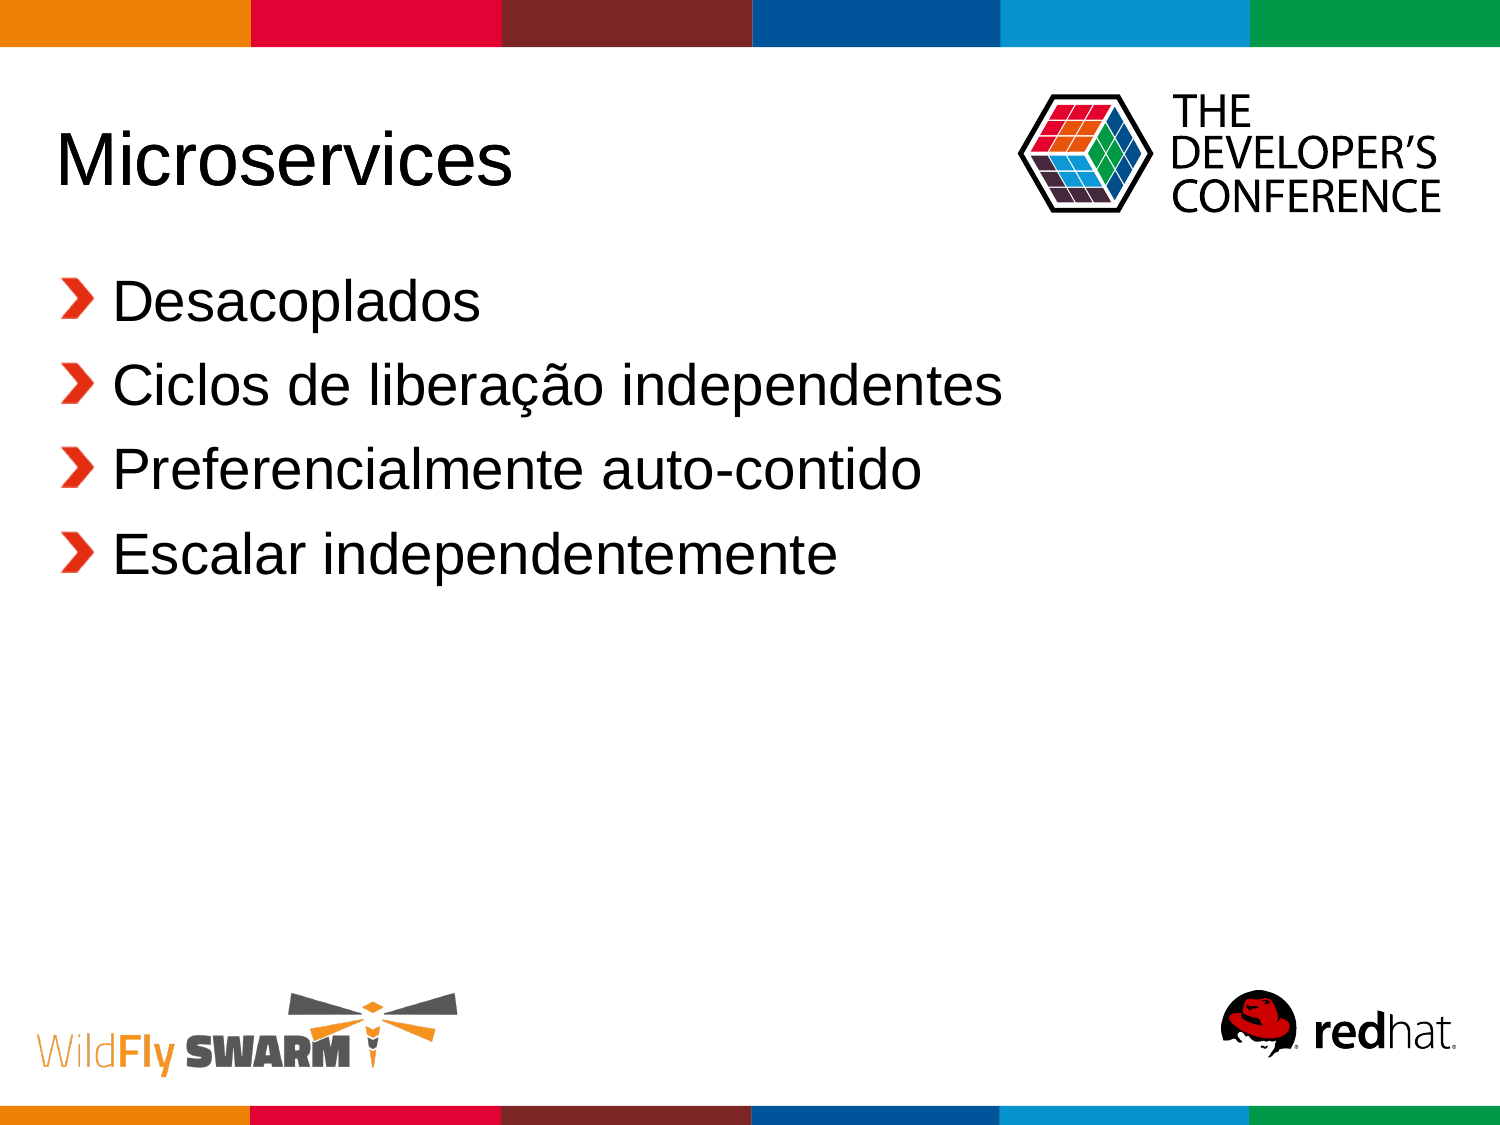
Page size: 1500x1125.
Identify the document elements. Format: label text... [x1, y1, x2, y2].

picture [1221, 1000, 1456, 1066]
list Desacoplados Ciclos de liberação independentes Preferencialmente auto-contido Escalar independentemente [41, 255, 1459, 1000]
title Microservices [41, 79, 975, 232]
picture [28, 974, 466, 1095]
